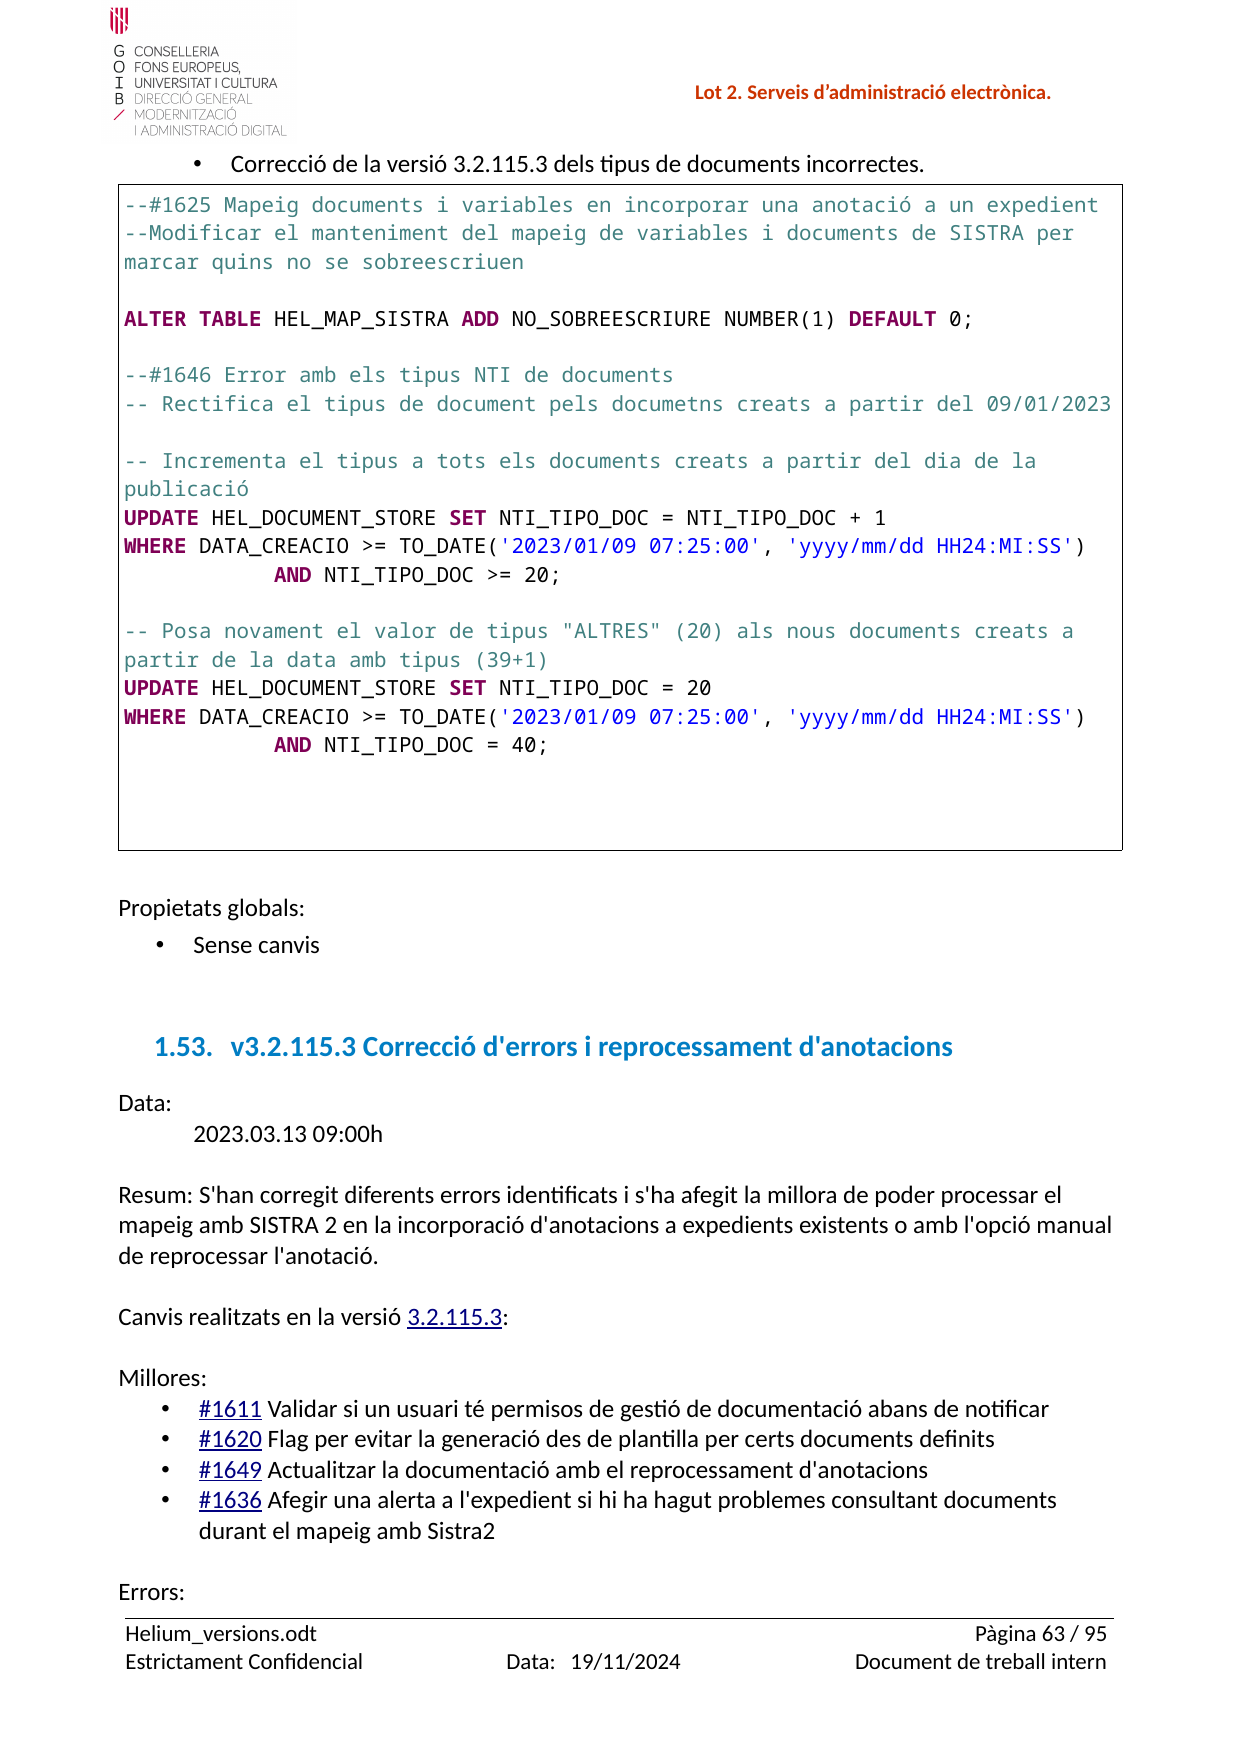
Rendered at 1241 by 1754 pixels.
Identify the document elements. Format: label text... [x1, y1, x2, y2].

text Data: [118, 1087, 1122, 1118]
table_header --#1625 Mapeig documents i variables en incorporar una anotació a un expedient --Modificar el manteniment del mapeig de variables i documents de SISTRA per marcar quins no se sobreescriuen ALTER TABLE HEL_MAP_SISTRA ADD NO_SOBREESCRIURE NUMBER(1) DEFAULT 0; --#1646 Error amb els tipus NTI de documents -- Rectifica el tipus de document pels documetns creats a partir del 09/01/2023 -- Incrementa el tipus a tots els documents creats a partir del dia de la publicació UPDATE HEL_DOCUMENT_STORE SET NTI_TIPO_DOC = NTI_TIPO_DOC + 1 WHERE DATA_CREACIO >= TO_DATE('2023/01/09 07:25:00', 'yyyy/mm/dd HH24:MI:SS') AND NTI_TIPO_DOC >= 20; -- Posa novament el valor de tipus "ALTRES" (20) als nous documents creats a partir de la data amb tipus (39+1) UPDATE HEL_DOCUMENT_STORE SET NTI_TIPO_DOC = 20 WHERE DATA_CREACIO >= TO_DATE('2023/01/09 07:25:00', 'yyyy/mm/dd HH24:MI:SS') AND NTI_TIPO_DOC = 40; [119, 185, 1122, 850]
text Errors: [118, 1576, 1122, 1606]
text Millores: [118, 1362, 1122, 1393]
list Correcció de la versió 3.2.115.3 dels tipus de documents incorrectes. [193, 148, 1122, 178]
text 2023.03.13 09:00h [118, 1118, 1122, 1148]
text Propietats globals: [118, 892, 1122, 923]
picture [100, 0, 297, 144]
list #1636 Afegir una alerta a l'expedient si hi ha hagut problemes consultant documents durant el mapeig amb Sistra2 [161, 1484, 1122, 1545]
list #1611 Validar si un usuari té permisos de gestió de documentació abans de notificar [161, 1393, 1122, 1423]
list Sense canvis [156, 929, 1122, 959]
list #1649 Actualitzar la documentació amb el reprocessament d'anotacions [161, 1454, 1122, 1484]
subtitle v3.2.115.3 Correcció d'errors i reprocessament d'anotacions [153, 1028, 1122, 1064]
list #1620 Flag per evitar la generació des de plantilla per certs documents definits [161, 1423, 1122, 1454]
text Canvis realitzats en la versió 3.2.115.3: [118, 1301, 1122, 1332]
text Resum: S'han corregit diferents errors identificats i s'ha afegit la millora de poder processar el mapeig amb SISTRA 2 en la incorporació d'anotacions a expedients existents o amb l'opció manual de reprocessar l'anotació. [118, 1179, 1122, 1271]
